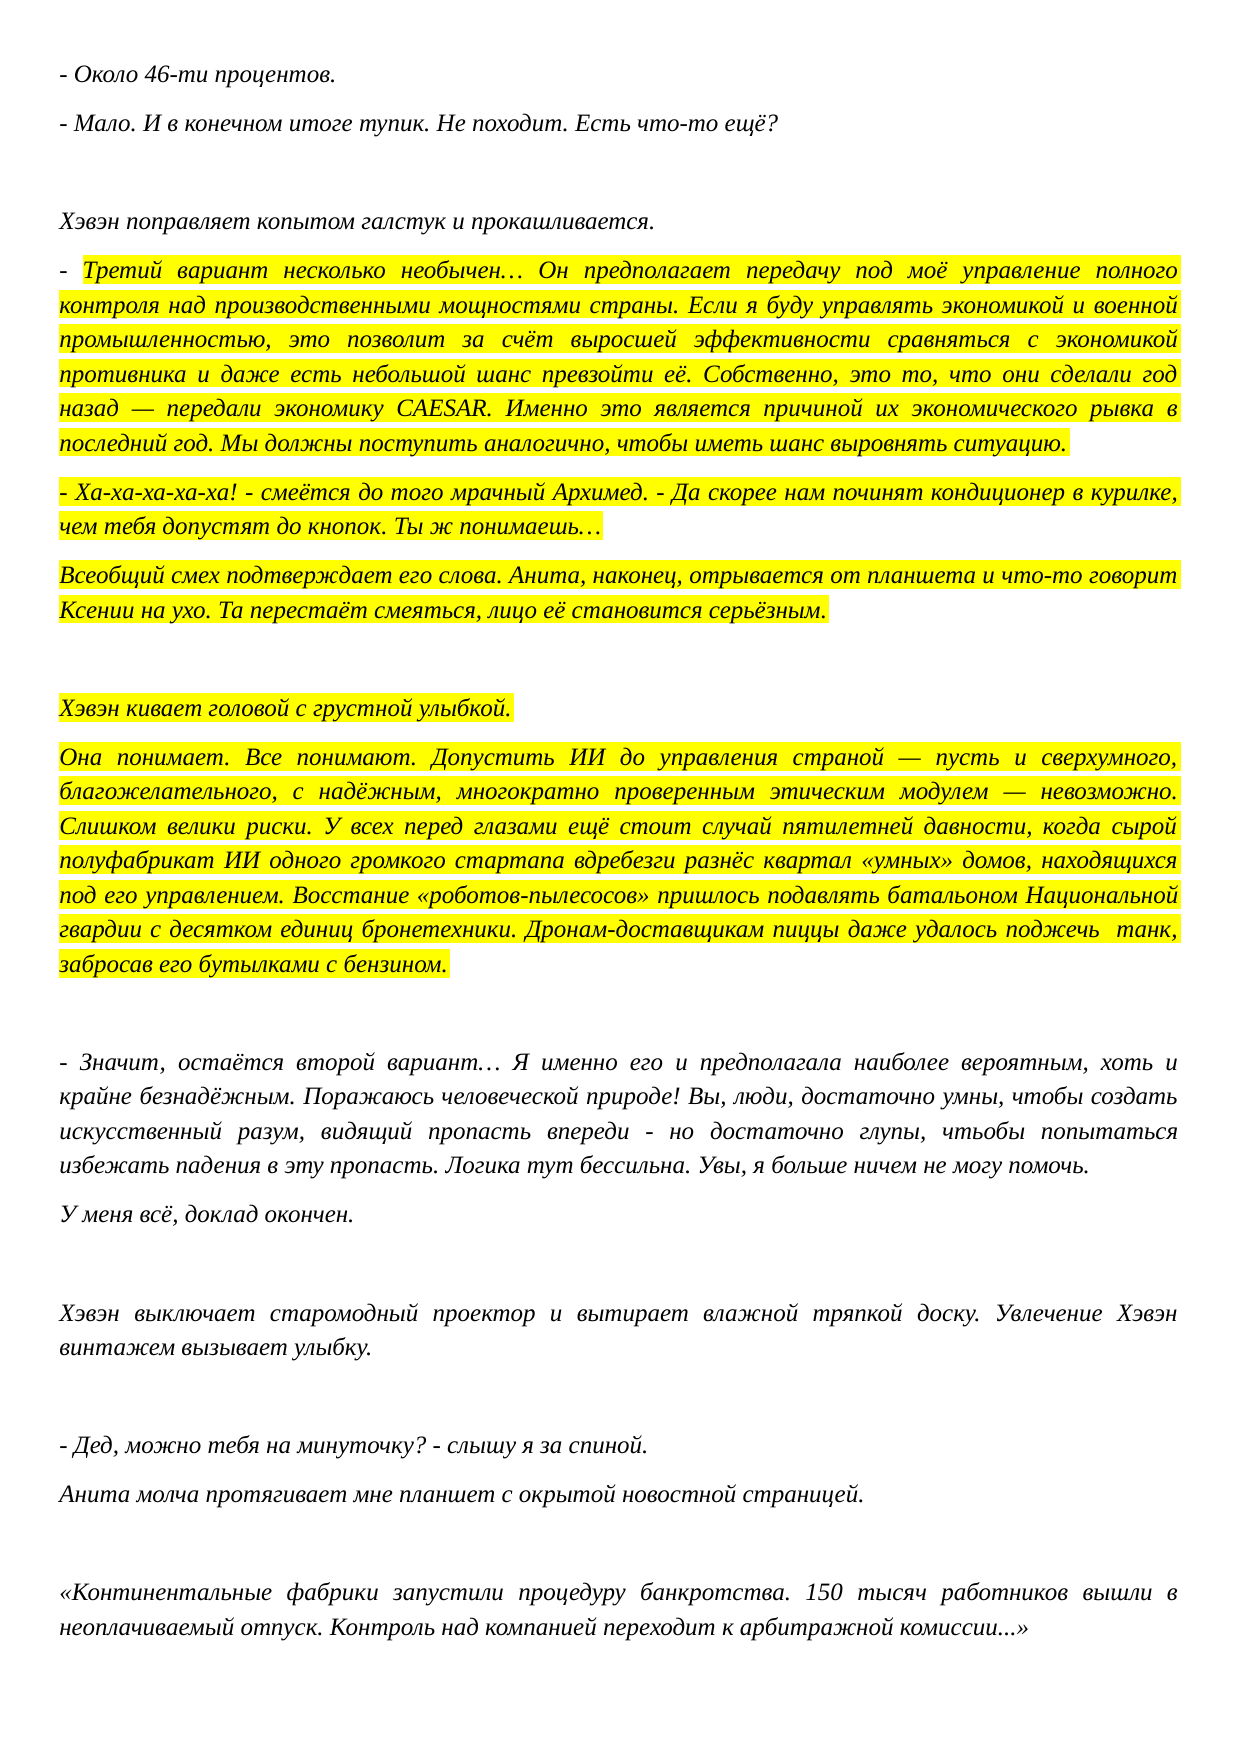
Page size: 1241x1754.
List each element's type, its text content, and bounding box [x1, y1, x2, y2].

text - Мало. И в конечном итоге тупик. Не походит. Есть что-то ещё? [59, 108, 1181, 137]
text «Континентальные фабрики запустили процедуру банкротства. 150 тысяч работников вышли в неоплачиваемый отпуск. Контроль над компанией переходит к арбитражной комиссии...» [59, 1577, 1181, 1641]
text Всеобщий смех подтверждает его слова. Анита, наконец, отрывается от планшета и что-то говорит Ксении на ухо. Та перестаёт смеяться, лицо её становится серьёзным. [59, 560, 1181, 623]
text - Около 46-ти процентов. [59, 59, 1181, 88]
text Хэвэн выключает старомодный проектор и вытирает влажной тряпкой доску. Увлечение Хэвэн винтажем вызывает улыбку. [59, 1298, 1181, 1361]
text - Третий вариант несколько необычен… Он предполагает передачу под моё управление полного контроля над производственными мощностями страны. Если я буду управлять экономикой и военной промышленностью, это позволит за счёт выросшей эффективности сравняться с экономикой противника и даже есть небольшой шанс превзойти её. Собственно, это то, что они сделали год назад — передали экономику CAESAR. Именно это является причиной их экономического рывка в последний год. Мы должны поступить аналогично, чтобы иметь шанс выровнять ситуацию. [59, 255, 1181, 456]
text Анита молча протягивает мне планшет с окрытой новостной страницей. [59, 1479, 1181, 1508]
text Хэвэн кивает головой с грустной улыбкой. [59, 693, 1181, 722]
text У меня всё, доклад окончен. [59, 1199, 1181, 1228]
text Она понимает. Все понимают. Допустить ИИ до управления страной — пусть и сверхумного, благожелательного, с надёжным, многократно проверенным этическим модулем — невозможно. Слишком велики риски. У всех перед глазами ещё стоит случай пятилетней давности, когда сырой полуфабрикат ИИ одного громкого стартапа вдребезги разнёс квартал «умных» домов, находящихся под его управлением. Восстание «роботов-пылесосов» пришлось подавлять батальоном Национальной гвардии с десятком единиц бронетехники. Дронам-доставщикам пиццы даже удалось поджечь танк, забросав его бутылками с бензином. [59, 742, 1181, 978]
text - Дед, можно тебя на минуточку? - слышу я за спиной. [59, 1430, 1181, 1459]
text Хэвэн поправляет копытом галстук и прокашливается. [59, 206, 1181, 235]
text - Ха-ха-ха-ха-ха! - смеётся до того мрачный Архимед. - Да скорее нам починят кондиционер в курилке, чем тебя допустят до кнопок. Ты ж понимаешь… [59, 477, 1181, 540]
text - Значит, остаётся второй вариант… Я именно его и предполагала наиболее вероятным, хоть и крайне безнадёжным. Поражаюсь человеческой природе! Вы, люди, достаточно умны, чтобы создать искусственный разум, видящий пропасть впереди - но достаточно глупы, чтьобы попытаться избежать падения в эту пропасть. Логика тут бессильна. Увы, я больше ничем не могу помочь. [59, 1047, 1181, 1179]
